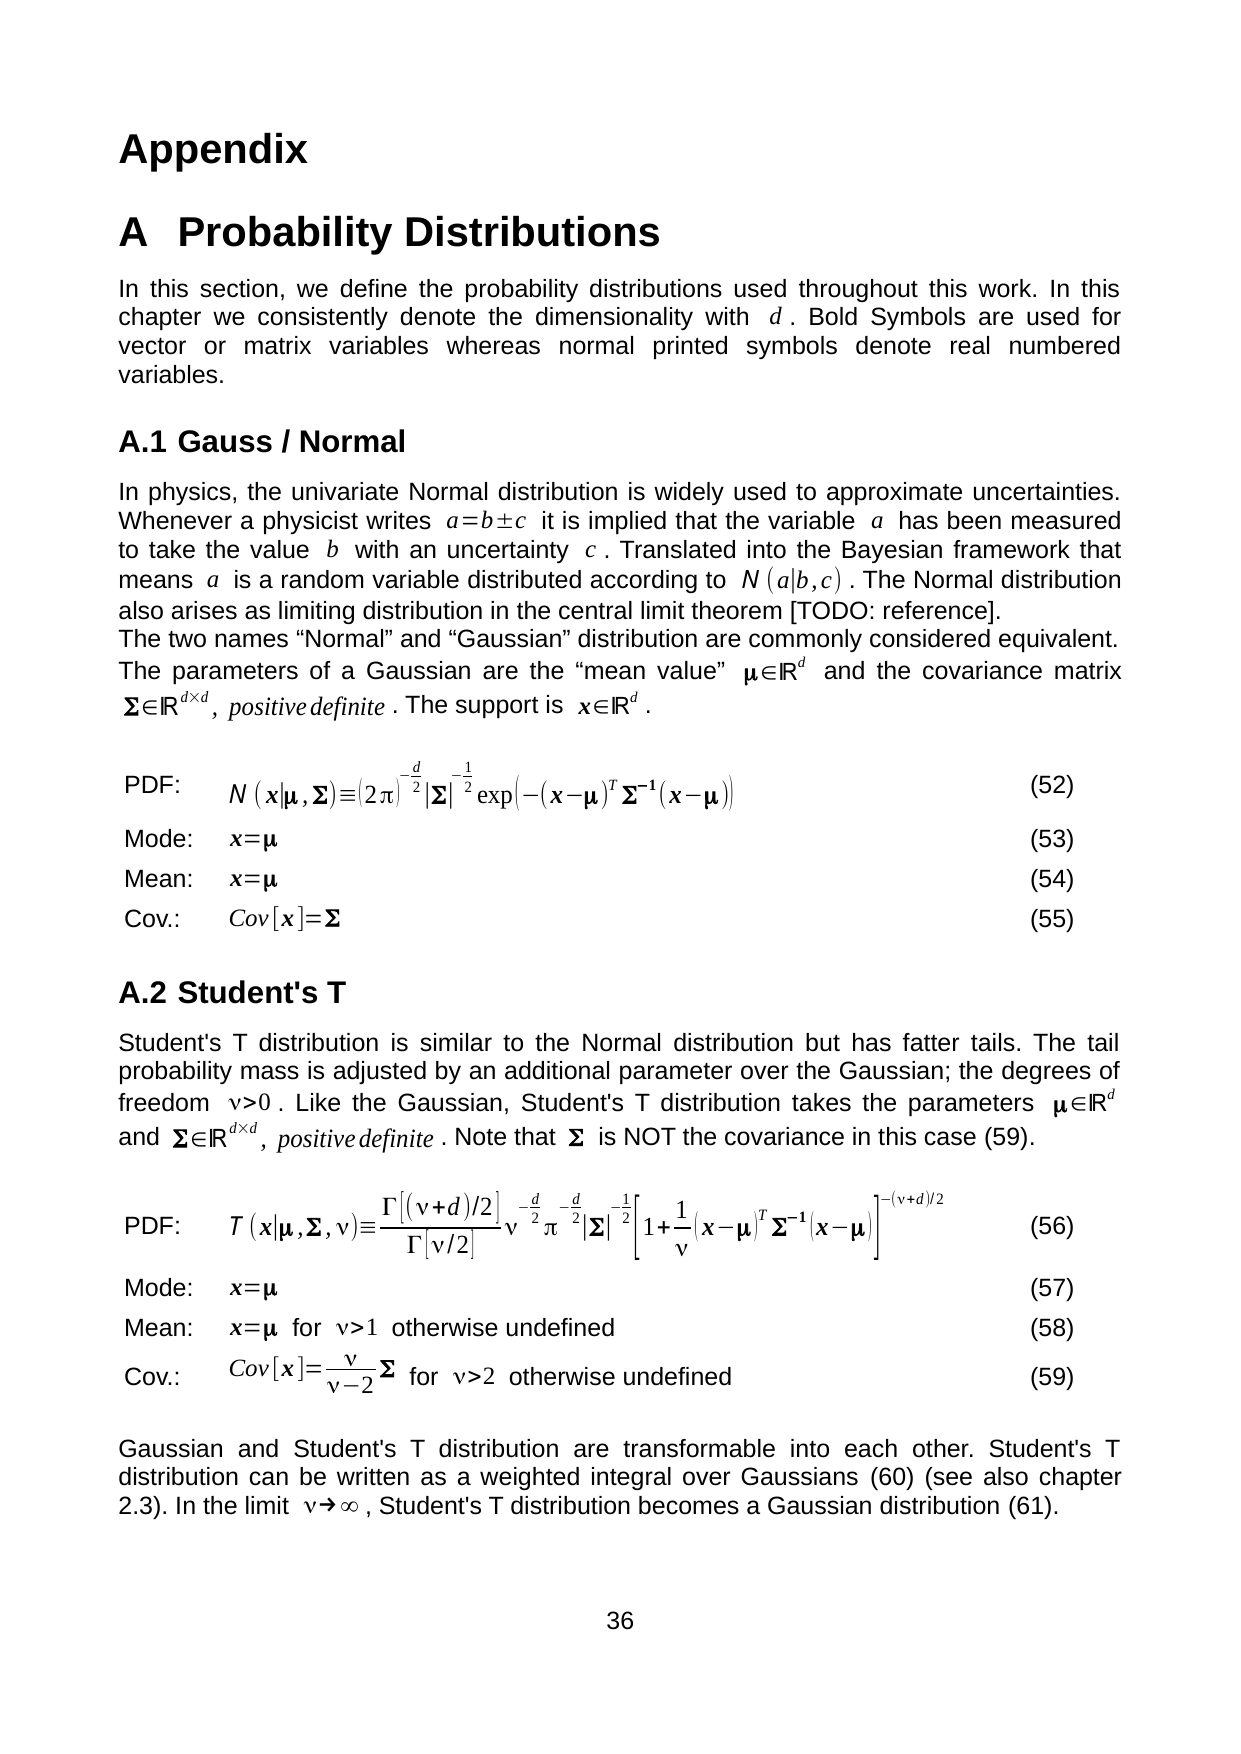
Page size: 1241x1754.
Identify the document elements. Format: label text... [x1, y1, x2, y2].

table_cell Cov.: [118, 1348, 217, 1405]
text The parameters of a Gaussian are the “mean value” and the covariance matrix . The support is . [118, 653, 1122, 723]
table_cell (55) [1024, 899, 1123, 939]
table_header [217, 752, 1024, 818]
table_cell (58) [1024, 1308, 1123, 1348]
text Gaussian and Student's T distribution are transformable into each other. Student's T distribution can be written as a weighted integral over Gaussians (60) (see also chapter 2.3). In the limit , Student's T distribution becomes a Gaussian distribution (61). [118, 1434, 1122, 1520]
table_cell for otherwise undefined [217, 1308, 1024, 1348]
table_cell Mean: [118, 1308, 217, 1348]
table_cell Cov.: [118, 899, 217, 939]
table_cell [217, 899, 1024, 939]
table_cell Mode: [118, 1267, 217, 1307]
table_header (56) [1024, 1184, 1123, 1267]
table_cell [217, 818, 1024, 858]
table_cell (57) [1024, 1267, 1123, 1307]
text In physics, the univariate Normal distribution is widely used to approximate uncertainties. Whenever a physicist writes it is implied that the variable has been measured to take the value with an uncertainty . Translated into the Bayesian framework that means is a random variable distributed according to . The Normal distribution also arises as limiting distribution in the central limit theorem [TODO: reference]. [118, 477, 1122, 624]
table_header PDF: [118, 752, 217, 818]
table_cell Mean: [118, 859, 217, 899]
table_header PDF: [118, 1184, 217, 1267]
title Student's T [118, 974, 1122, 1009]
title Probability Distributions [118, 208, 1122, 256]
text In this section, we define the probability distributions used throughout this work. In this chapter we consistently denote the dimensionality with . Bold Symbols are used for vector or matrix variables whereas normal printed symbols denote real numbered variables. [118, 273, 1122, 388]
table_cell [217, 859, 1024, 899]
text The two names “Normal” and “Gaussian” distribution are commonly considered equivalent. [118, 624, 1122, 653]
table_cell [217, 1267, 1024, 1307]
table_cell Mode: [118, 818, 217, 858]
table_cell for otherwise undefined [217, 1348, 1024, 1405]
table_cell (53) [1024, 818, 1123, 858]
text Student's T distribution is similar to the Normal distribution but has fatter tails. The tail probability mass is adjusted by an additional parameter over the Gaussian; the degrees of freedom . Like the Gaussian, Student's T distribution takes the parameters and . Note that is NOT the covariance in this case (59). [118, 1028, 1122, 1155]
table_header [217, 1184, 1024, 1267]
table_cell (59) [1024, 1348, 1123, 1405]
title Gauss / Normal [118, 423, 1122, 459]
table_header (52) [1024, 752, 1123, 818]
table_cell (54) [1024, 859, 1123, 899]
